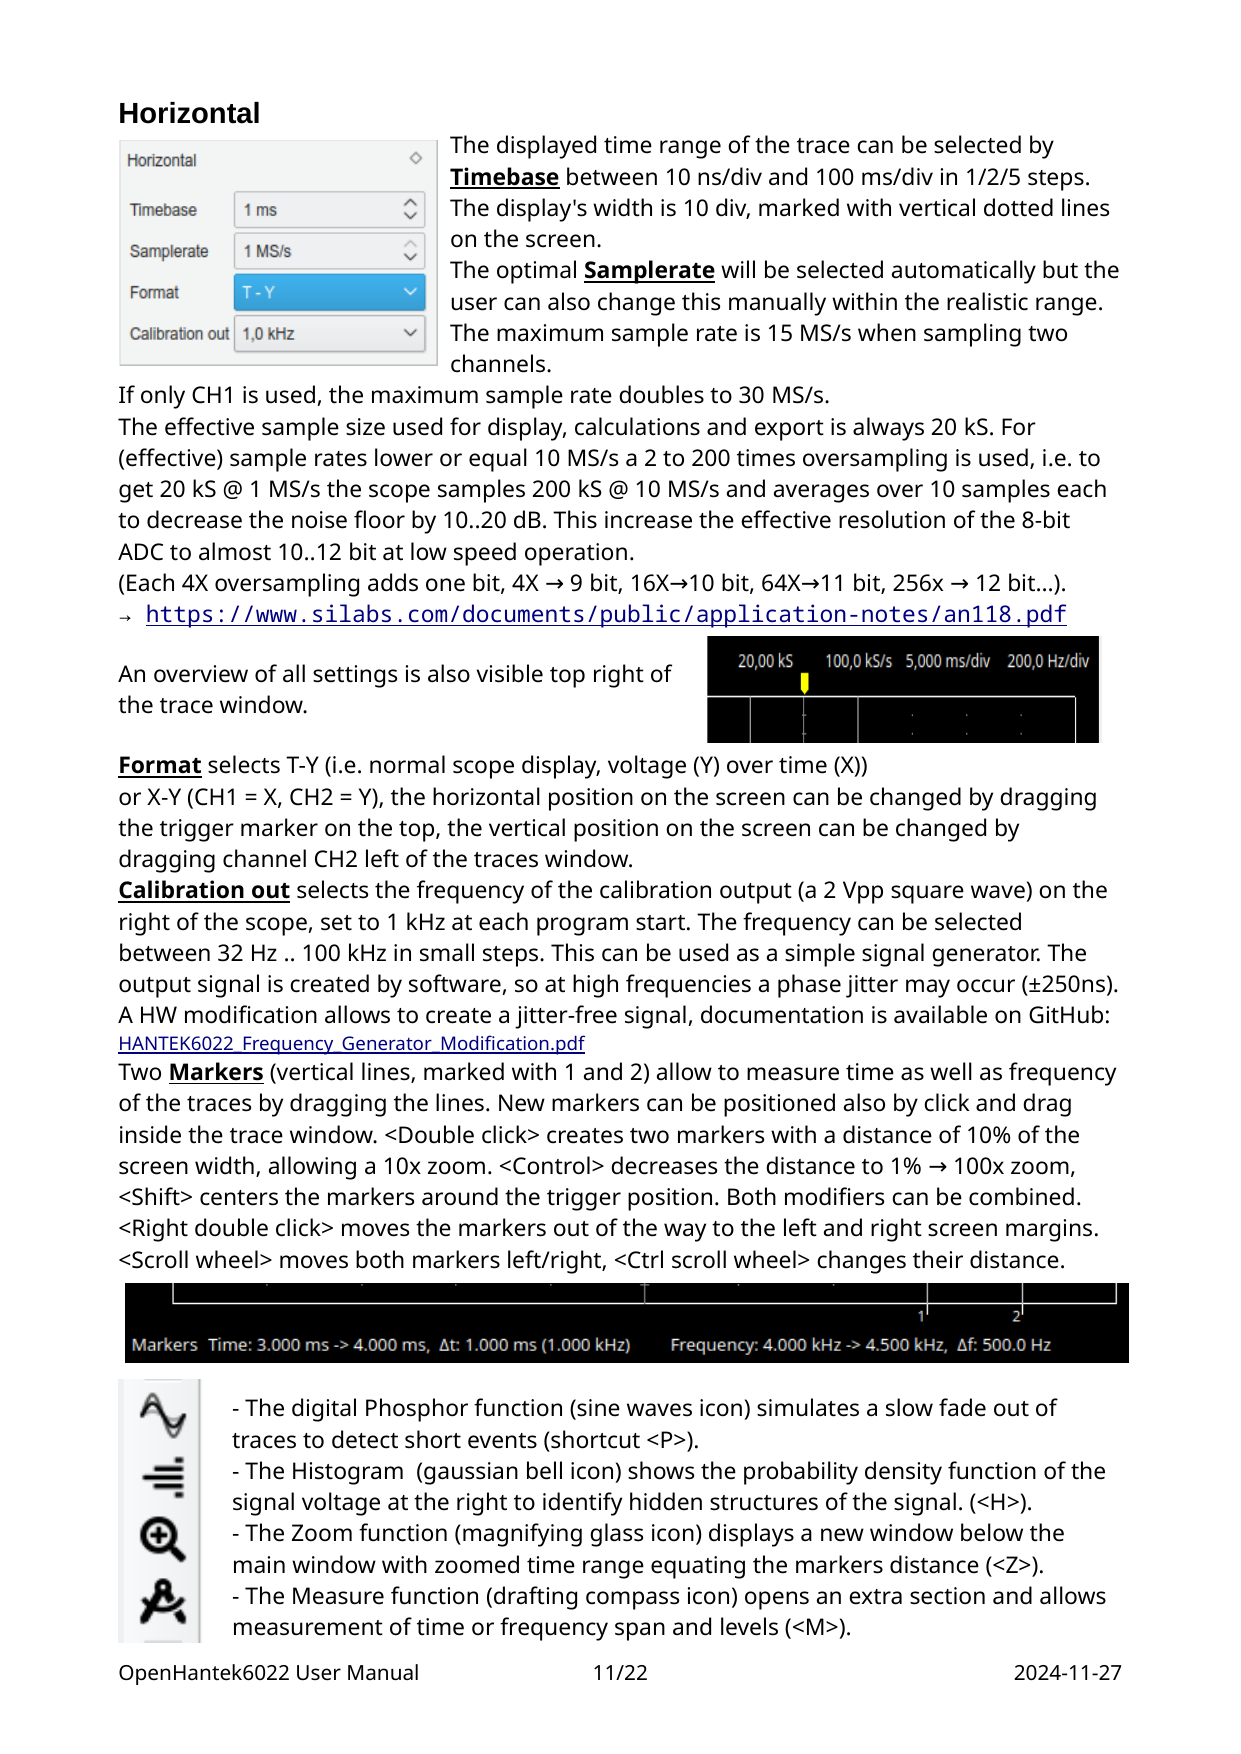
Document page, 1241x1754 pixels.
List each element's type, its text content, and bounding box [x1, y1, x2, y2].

text If only CH1 is used, the maximum sample rate doubles to 30 MS/s. [118, 379, 1122, 411]
text A HW modification allows to create a jitter-free signal, documentation is available on GitHub: HANTEK6022_Frequency_Generator_Modification.pdf [118, 999, 1122, 1056]
text Calibration out selects the frequency of the calibration output (a 2 Vpp square wave) on the right of the scope, set to 1 kHz at each program start. The frequency can be selected between 32 Hz .. 100 kHz in small steps. This can be used as a simple signal generator. The output signal is created by software, so at high frequencies a phase jitter may occur (±250ns). [118, 874, 1122, 999]
text The displayed time range of the trace can be selected by Timebase between 10 ns/div and 100 ms/div in 1/2/5 steps. The display's width is 10 div, marked with vertical dotted lines on the screen. [118, 129, 1122, 254]
text An overview of all settings is also visible top right of the trace window. [118, 658, 1122, 721]
text → https://www.silabs.com/documents/public/application-notes/an118.pdf [118, 598, 1122, 629]
text - The digital Phosphor function (sine waves icon) simulates a slow fade out of traces to detect short events (shortcut <P>). [203, 1392, 1122, 1455]
text - The Zoom function (magnifying glass icon) displays a new window below the main window with zoomed time range equating the markers distance (<Z>). [203, 1517, 1122, 1580]
text - The Measure function (drafting compass icon) opens an extra section and allows measurement of time or frequency span and levels (<M>). [203, 1580, 1122, 1642]
subtitle Horizontal [118, 96, 1122, 129]
text The effective sample size used for display, calculations and export is always 20 kS. For (effective) sample rates lower or equal 10 MS/s a 2 to 200 times oversampling is used, i.e. to get 20 kS @ 1 MS/s the scope samples 200 kS @ 10 MS/s and averages over 10 samples each to decrease the noise floor by 10..20 dB. This increase the effective resolution of the 8-bit ADC to almost 10..12 bit at low speed operation. [118, 411, 1122, 567]
text The optimal Samplerate will be selected automatically but the user can also change this manually within the realistic range. The maximum sample rate is 15 MS/s when sampling two channels. [118, 254, 1122, 379]
picture [119, 140, 438, 366]
text - The Histogram (gaussian bell icon) shows the probability density function of the signal voltage at the right to identify hidden structures of the signal. (<H>). [203, 1455, 1122, 1517]
text (Each 4X oversampling adds one bit, 4X → 9 bit, 16X→10 bit, 64X→11 bit, 256x → 12 bit…). [118, 567, 1122, 598]
picture [125, 1283, 1129, 1363]
text <Scroll wheel> moves both markers left/right, <Ctrl scroll wheel> changes their distance. [118, 1244, 1122, 1275]
picture [707, 636, 1103, 667]
text Two Markers (vertical lines, marked with 1 and 2) allow to measure time as well as frequency of the traces by dragging the lines. New markers can be positioned also by click and drag inside the trace window. <Double click> creates two markers with a distance of 10% of the screen width, allowing a 10x zoom. <Control> decreases the distance to 1% → 100x zoom, <Shift> centers the markers around the trigger position. Both modifiers can be combined. <Right double click> moves the markers out of the way to the left and right screen margins. [118, 1056, 1122, 1244]
picture [118, 1379, 203, 1643]
text Format selects T-Y (i.e. normal scope display, voltage (Y) over time (X)) or X-Y (CH1 = X, CH2 = Y), the horizontal position on the screen can be changed by dragging the trigger marker on the top, the vertical position on the screen can be changed by dragging channel CH2 left of the traces window. [118, 749, 1122, 874]
